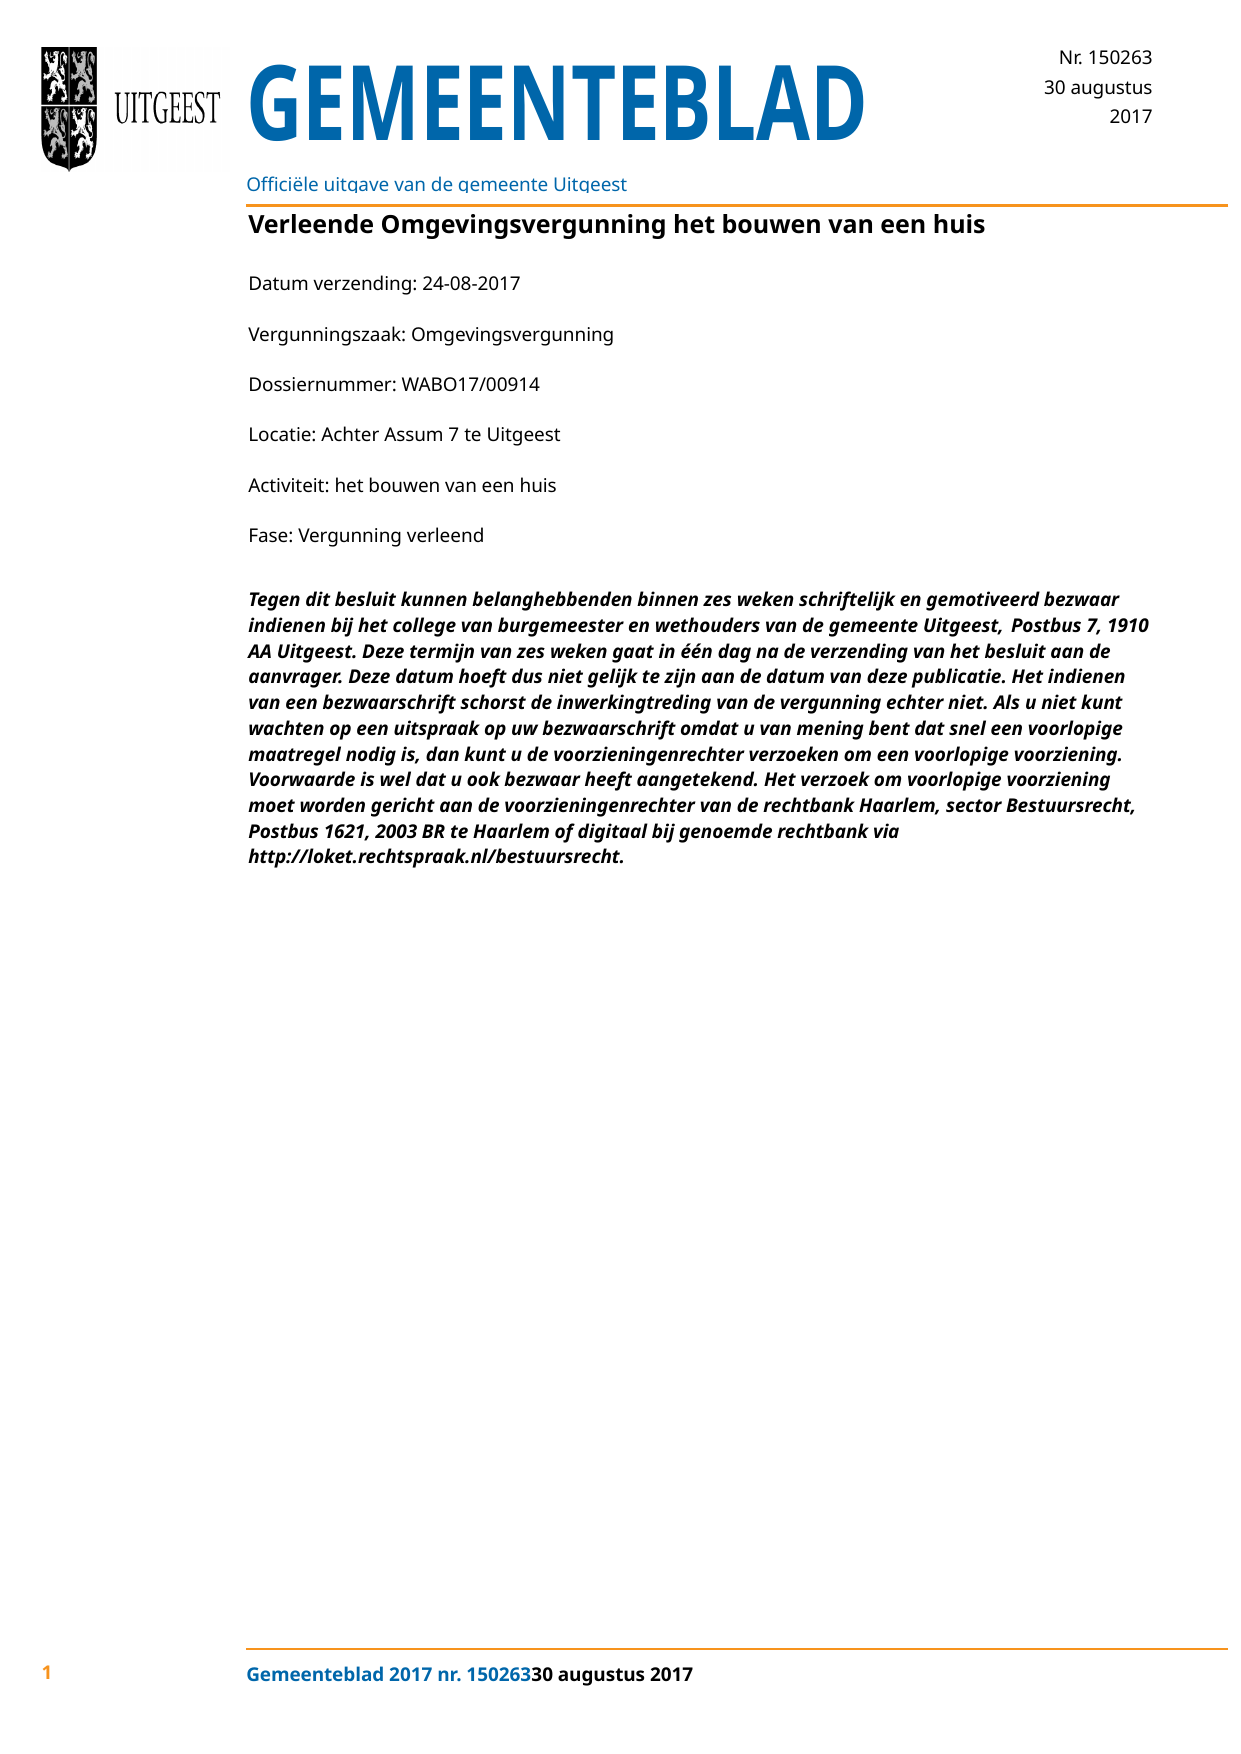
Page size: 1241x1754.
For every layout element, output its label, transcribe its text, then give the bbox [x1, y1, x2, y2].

picture [41, 47, 231, 172]
text Tegen dit besluit kunnen belanghebbenden binnen zes weken schriftelijk en gemotiveerd bezwaar indienen bij het college van burgemeester en wethouders van de gemeente Uitgeest, Postbus 7, 1910 AA Uitgeest. Deze termijn van zes weken gaat in één dag na de verzending van het besluit aan de aanvrager. Deze datum hoeft dus niet gelijk te zijn aan de datum van deze publicatie. Het indienen van een bezwaarschrift schorst de inwerkingtreding van de vergunning echter niet. Als u niet kunt wachten op een uitspraak op uw bezwaarschrift omdat u van mening bent dat snel een voorlopige maatregel nodig is, dan kunt u de voorzieningenrechter verzoeken om een voorlopige voorziening. Voorwaarde is wel dat u ook bezwaar heeft aangetekend. Het verzoek om voorlopige voorziening moet worden gericht aan de voorzieningenrechter van de rechtbank Haarlem, sector Bestuursrecht, Postbus 1621, 2003 BR te Haarlem of digitaal bij genoemde rechtbank via http://loket.rechtspraak.nl/bestuursrecht. [248, 586, 1152, 869]
text Datum verzending: 24-08-2017 [248, 270, 1152, 296]
text Vergunningszaak: Omgevingsvergunning [248, 321, 1152, 346]
text Locatie: Achter Assum 7 te Uitgeest [248, 422, 1152, 447]
text Activiteit: het bouwen van een huis [248, 472, 1152, 498]
text Fase: Vergunning verleend [248, 522, 1152, 548]
text Verleende Omgevingsvergunning het bouwen van een huis [248, 207, 1152, 241]
text Dossiernummer: WABO17/00914 [248, 371, 1152, 397]
